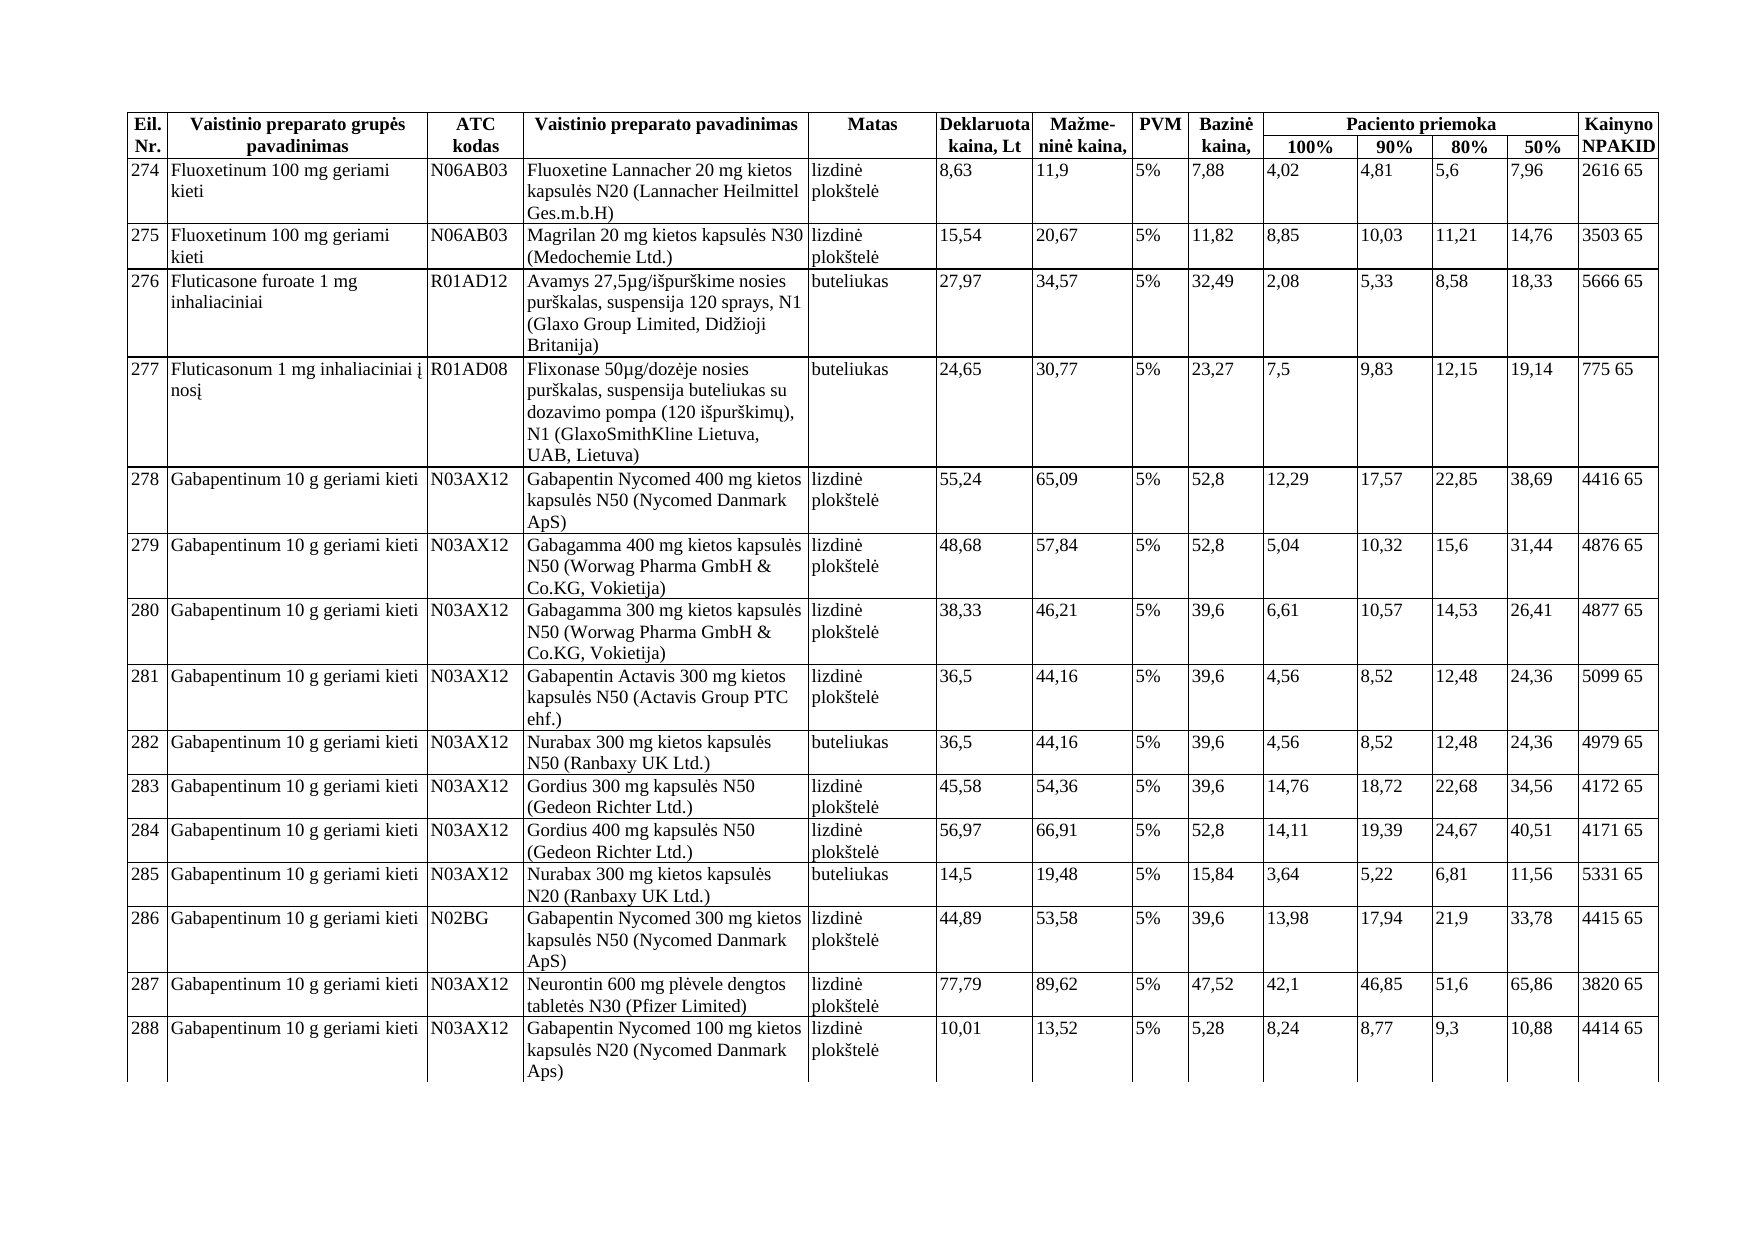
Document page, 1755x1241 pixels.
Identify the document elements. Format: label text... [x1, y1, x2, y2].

table_cell 283 [128, 775, 167, 818]
table_cell 22,68 [1433, 775, 1507, 818]
table_cell 5% [1133, 358, 1188, 466]
table_cell 52,8 [1189, 819, 1263, 862]
table_cell 33,78 [1508, 907, 1578, 972]
table_cell N03AX12 [428, 863, 523, 906]
table_cell 2616 65 [1579, 159, 1658, 223]
table_cell 11,21 [1433, 224, 1507, 267]
table_cell N03AX12 [428, 599, 523, 664]
table_cell Magrilan 20 mg kietos kapsulės N30 (Medochemie Ltd.) [524, 224, 808, 267]
table_cell 14,53 [1433, 599, 1507, 664]
table_cell 12,29 [1264, 468, 1357, 532]
table_cell 51,6 [1433, 973, 1507, 1016]
table_cell 5% [1133, 468, 1188, 532]
table_cell 276 [128, 270, 167, 356]
table_cell Gabagamma 400 mg kietos kapsulės N50 (Worwag Pharma GmbH & Co.KG, Vokietija) [524, 534, 808, 598]
table_cell 14,76 [1264, 775, 1357, 818]
table_cell 5% [1133, 973, 1188, 1016]
table_header Eil. Nr. [128, 113, 167, 157]
table_cell 10,32 [1358, 534, 1432, 598]
table_cell 5% [1133, 731, 1188, 774]
table_cell 11,56 [1508, 863, 1578, 906]
table_cell Gabapentinum 10 g geriami kieti [168, 468, 427, 532]
table_cell buteliukas [809, 358, 936, 466]
table_cell 90% [1358, 136, 1432, 157]
table_cell N03AX12 [428, 534, 523, 598]
table_cell 80% [1433, 136, 1507, 157]
table_cell 4876 65 [1579, 534, 1658, 598]
table_cell 21,9 [1433, 907, 1507, 972]
table_cell 5% [1133, 159, 1188, 223]
table_cell 100% [1264, 136, 1357, 157]
table_cell 5,6 [1433, 159, 1507, 223]
table_cell 5,04 [1264, 534, 1357, 598]
table_cell Gabapentinum 10 g geriami kieti [168, 665, 427, 729]
table_cell 19,39 [1358, 819, 1432, 862]
table_cell 5% [1133, 863, 1188, 906]
table_cell 5% [1133, 534, 1188, 598]
table_cell 66,91 [1033, 819, 1132, 862]
table_cell 47,52 [1189, 973, 1263, 1016]
table_cell 38,69 [1508, 468, 1578, 532]
table_cell 9,83 [1358, 358, 1432, 466]
table_cell lizdinė plokštelė [809, 973, 936, 1016]
table_cell 4,81 [1358, 159, 1432, 223]
table_cell Gabapentinum 10 g geriami kieti [168, 534, 427, 598]
table_cell 39,6 [1189, 665, 1263, 729]
table_cell N03AX12 [428, 731, 523, 774]
table_cell Nurabax 300 mg kietos kapsulės N20 (Ranbaxy UK Ltd.) [524, 863, 808, 906]
table_cell 23,27 [1189, 358, 1263, 466]
table_cell 57,84 [1033, 534, 1132, 598]
table_cell 4,56 [1264, 665, 1357, 729]
table_cell 6,61 [1264, 599, 1357, 664]
table_cell 3820 65 [1579, 973, 1658, 1016]
table_cell Gabapentinum 10 g geriami kieti [168, 731, 427, 774]
table_cell 775 65 [1579, 358, 1658, 466]
table_cell 10,57 [1358, 599, 1432, 664]
table_cell lizdinė plokštelė [809, 599, 936, 664]
table_cell 5,22 [1358, 863, 1432, 906]
table_cell 20,67 [1033, 224, 1132, 267]
table_cell lizdinė plokštelė [809, 224, 936, 267]
table_cell 284 [128, 819, 167, 862]
table_cell 22,85 [1433, 468, 1507, 532]
table_cell 7,88 [1189, 159, 1263, 223]
table_cell 38,33 [937, 599, 1032, 664]
table_cell lizdinė plokštelė [809, 665, 936, 729]
table_cell 5% [1133, 270, 1188, 356]
table_cell Fluticasonum 1 mg inhaliaciniai į nosį [168, 358, 427, 466]
table_cell Fluoxetine Lannacher 20 mg kietos kapsulės N20 (Lannacher Heilmittel Ges.m.b.H) [524, 159, 808, 223]
table_cell Avamys 27,5µg/išpurškime nosies purškalas, suspensija 120 sprays, N1 (Glaxo Group Limited, Didžioji Britanija) [524, 270, 808, 356]
table_cell 10,03 [1358, 224, 1432, 267]
table_cell 44,16 [1033, 665, 1132, 729]
table_cell 8,77 [1358, 1017, 1432, 1082]
table_cell 3503 65 [1579, 224, 1658, 267]
table_cell N02BG [428, 907, 523, 972]
table_cell 24,36 [1508, 731, 1578, 774]
table_cell 8,24 [1264, 1017, 1357, 1082]
table_cell lizdinė plokštelė [809, 1017, 936, 1082]
table_cell 5% [1133, 224, 1188, 267]
table_cell 46,85 [1358, 973, 1432, 1016]
table_cell 34,57 [1033, 270, 1132, 356]
table_cell 45,58 [937, 775, 1032, 818]
table_cell 286 [128, 907, 167, 972]
table_cell N03AX12 [428, 1017, 523, 1082]
table_cell 77,79 [937, 973, 1032, 1016]
table_cell lizdinė plokštelė [809, 534, 936, 598]
table_cell buteliukas [809, 863, 936, 906]
table_cell 44,89 [937, 907, 1032, 972]
table_cell Gabapentin Nycomed 300 mg kietos kapsulės N50 (Nycomed Danmark ApS) [524, 907, 808, 972]
table_cell 54,36 [1033, 775, 1132, 818]
table_cell 5% [1133, 599, 1188, 664]
table_cell 36,5 [937, 731, 1032, 774]
table_cell Gabapentinum 10 g geriami kieti [168, 819, 427, 862]
table_cell 4171 65 [1579, 819, 1658, 862]
table_cell 5,33 [1358, 270, 1432, 356]
table_cell 10,88 [1508, 1017, 1578, 1082]
table_cell 12,48 [1433, 731, 1507, 774]
table_cell 65,09 [1033, 468, 1132, 532]
table_cell Gordius 400 mg kapsulės N50 (Gedeon Richter Ltd.) [524, 819, 808, 862]
table_cell N03AX12 [428, 819, 523, 862]
table_cell 52,8 [1189, 534, 1263, 598]
table_cell 24,65 [937, 358, 1032, 466]
table_cell 5666 65 [1579, 270, 1658, 356]
table_cell 53,58 [1033, 907, 1132, 972]
table_cell 31,44 [1508, 534, 1578, 598]
table_cell Fluoxetinum 100 mg geriami kieti [168, 159, 427, 223]
table_cell 4979 65 [1579, 731, 1658, 774]
table_cell 14,11 [1264, 819, 1357, 862]
table_cell 48,68 [937, 534, 1032, 598]
table_cell 280 [128, 599, 167, 664]
table_cell lizdinė plokštelė [809, 775, 936, 818]
table_cell 4172 65 [1579, 775, 1658, 818]
table_cell R01AD12 [428, 270, 523, 356]
table_cell N03AX12 [428, 973, 523, 1016]
table_cell 4,56 [1264, 731, 1357, 774]
table_cell lizdinė plokštelė [809, 819, 936, 862]
table_cell 3,64 [1264, 863, 1357, 906]
table_cell 32,49 [1189, 270, 1263, 356]
table_cell Gabapentin Actavis 300 mg kietos kapsulės N50 (Actavis Group PTC ehf.) [524, 665, 808, 729]
table_cell 55,24 [937, 468, 1032, 532]
table_header Matas [809, 113, 936, 157]
table_cell Gabapentin Nycomed 400 mg kietos kapsulės N50 (Nycomed Danmark ApS) [524, 468, 808, 532]
table_cell 5331 65 [1579, 863, 1658, 906]
table_cell lizdinė plokštelė [809, 907, 936, 972]
table_cell 11,9 [1033, 159, 1132, 223]
table_cell 2,08 [1264, 270, 1357, 356]
table_cell 5% [1133, 819, 1188, 862]
table_cell 281 [128, 665, 167, 729]
table_cell 8,52 [1358, 731, 1432, 774]
table_cell 15,54 [937, 224, 1032, 267]
table_cell 34,56 [1508, 775, 1578, 818]
table_cell 12,15 [1433, 358, 1507, 466]
table_cell Gordius 300 mg kapsulės N50 (Gedeon Richter Ltd.) [524, 775, 808, 818]
table_cell 5,28 [1189, 1017, 1263, 1082]
table_cell 15,6 [1433, 534, 1507, 598]
table_cell 7,96 [1508, 159, 1578, 223]
table_cell lizdinė plokštelė [809, 468, 936, 532]
table_cell 26,41 [1508, 599, 1578, 664]
table_cell 282 [128, 731, 167, 774]
table_cell 50% [1508, 136, 1578, 157]
table_cell Fluticasone furoate 1 mg inhaliaciniai [168, 270, 427, 356]
table_cell R01AD08 [428, 358, 523, 466]
table_cell Gabapentin Nycomed 100 mg kietos kapsulės N20 (Nycomed Danmark Aps) [524, 1017, 808, 1082]
table_cell 9,3 [1433, 1017, 1507, 1082]
table_cell 44,16 [1033, 731, 1132, 774]
table_cell 5% [1133, 907, 1188, 972]
table_cell 4416 65 [1579, 468, 1658, 532]
table_cell 39,6 [1189, 731, 1263, 774]
table_cell 18,33 [1508, 270, 1578, 356]
table_header PVM [1133, 113, 1188, 157]
table_cell 24,36 [1508, 665, 1578, 729]
table_cell Gabagamma 300 mg kietos kapsulės N50 (Worwag Pharma GmbH & Co.KG, Vokietija) [524, 599, 808, 664]
table_cell 39,6 [1189, 907, 1263, 972]
table_cell Neurontin 600 mg plėvele dengtos tabletės N30 (Pfizer Limited) [524, 973, 808, 1016]
table_cell 19,48 [1033, 863, 1132, 906]
table_cell 7,5 [1264, 358, 1357, 466]
table_cell 274 [128, 159, 167, 223]
table_cell Gabapentinum 10 g geriami kieti [168, 863, 427, 906]
table_cell N03AX12 [428, 665, 523, 729]
table_cell 52,8 [1189, 468, 1263, 532]
table_cell 14,76 [1508, 224, 1578, 267]
table_header Dekla­ruota kaina, Lt [937, 113, 1032, 157]
table_cell 17,94 [1358, 907, 1432, 972]
table_cell Fluoxetinum 100 mg geriami kieti [168, 224, 427, 267]
table_cell 279 [128, 534, 167, 598]
table_cell 4414 65 [1579, 1017, 1658, 1082]
table_cell 4,02 [1264, 159, 1357, 223]
table_header Kainyno NPAKID [1579, 113, 1658, 157]
table_cell N06AB03 [428, 224, 523, 267]
table_cell 11,82 [1189, 224, 1263, 267]
table_cell 15,84 [1189, 863, 1263, 906]
table_cell 8,63 [937, 159, 1032, 223]
table_cell 8,52 [1358, 665, 1432, 729]
table_cell 36,5 [937, 665, 1032, 729]
table_cell Gabapentinum 10 g geriami kieti [168, 775, 427, 818]
table_cell lizdinė plokštelė [809, 159, 936, 223]
table_cell 19,14 [1508, 358, 1578, 466]
table_cell 18,72 [1358, 775, 1432, 818]
table_cell buteliukas [809, 270, 936, 356]
table_cell N03AX12 [428, 775, 523, 818]
table_cell 40,51 [1508, 819, 1578, 862]
table_cell 42,1 [1264, 973, 1357, 1016]
table_header Mažme­ninė kaina, Lt [1033, 113, 1132, 157]
table_cell 65,86 [1508, 973, 1578, 1016]
table_cell 30,77 [1033, 358, 1132, 466]
table_cell 27,97 [937, 270, 1032, 356]
table_header Bazinė kaina, Lt [1189, 113, 1263, 157]
table_cell Gabapentinum 10 g geriami kieti [168, 907, 427, 972]
table_cell 275 [128, 224, 167, 267]
table_cell N03AX12 [428, 468, 523, 532]
table_header Paciento priemoka [1264, 113, 1578, 135]
table_cell Flixonase 50µg/dozėje nosies purškalas, suspensija buteliukas su dozavimo pompa (120 išpurškimų), N1 (GlaxoSmithKline Lietuva, UAB, Lietuva) [524, 358, 808, 466]
table_cell 10,01 [937, 1017, 1032, 1082]
table_cell 39,6 [1189, 599, 1263, 664]
table_cell 12,48 [1433, 665, 1507, 729]
table_cell 56,97 [937, 819, 1032, 862]
table_cell 13,98 [1264, 907, 1357, 972]
table_cell 5% [1133, 1017, 1188, 1082]
table_cell 8,58 [1433, 270, 1507, 356]
table_cell 285 [128, 863, 167, 906]
table_cell 277 [128, 358, 167, 466]
table_cell 89,62 [1033, 973, 1132, 1016]
table_header Vaistinio preparato pavadinimas [524, 113, 808, 157]
table_cell 39,6 [1189, 775, 1263, 818]
table_cell 5099 65 [1579, 665, 1658, 729]
table_cell 288 [128, 1017, 167, 1082]
table_cell 6,81 [1433, 863, 1507, 906]
table_cell Gabapentinum 10 g geriami kieti [168, 973, 427, 1016]
table_cell N06AB03 [428, 159, 523, 223]
table_cell 14,5 [937, 863, 1032, 906]
table_cell 278 [128, 468, 167, 532]
table_header Vaistinio preparato grupės pavadinimas [168, 113, 427, 157]
table_cell 5% [1133, 775, 1188, 818]
table_cell 287 [128, 973, 167, 1016]
table_header ATC kodas [428, 113, 523, 157]
table_cell 17,57 [1358, 468, 1432, 532]
table_cell 4415 65 [1579, 907, 1658, 972]
table_cell Gabapentinum 10 g geriami kieti [168, 1017, 427, 1082]
table_cell 5% [1133, 665, 1188, 729]
table_cell 46,21 [1033, 599, 1132, 664]
table_cell 8,85 [1264, 224, 1357, 267]
table_cell Nurabax 300 mg kietos kapsulės N50 (Ranbaxy UK Ltd.) [524, 731, 808, 774]
table_cell 4877 65 [1579, 599, 1658, 664]
table_cell buteliukas [809, 731, 936, 774]
table_cell Gabapentinum 10 g geriami kieti [168, 599, 427, 664]
table_cell 24,67 [1433, 819, 1507, 862]
table_cell 13,52 [1033, 1017, 1132, 1082]
